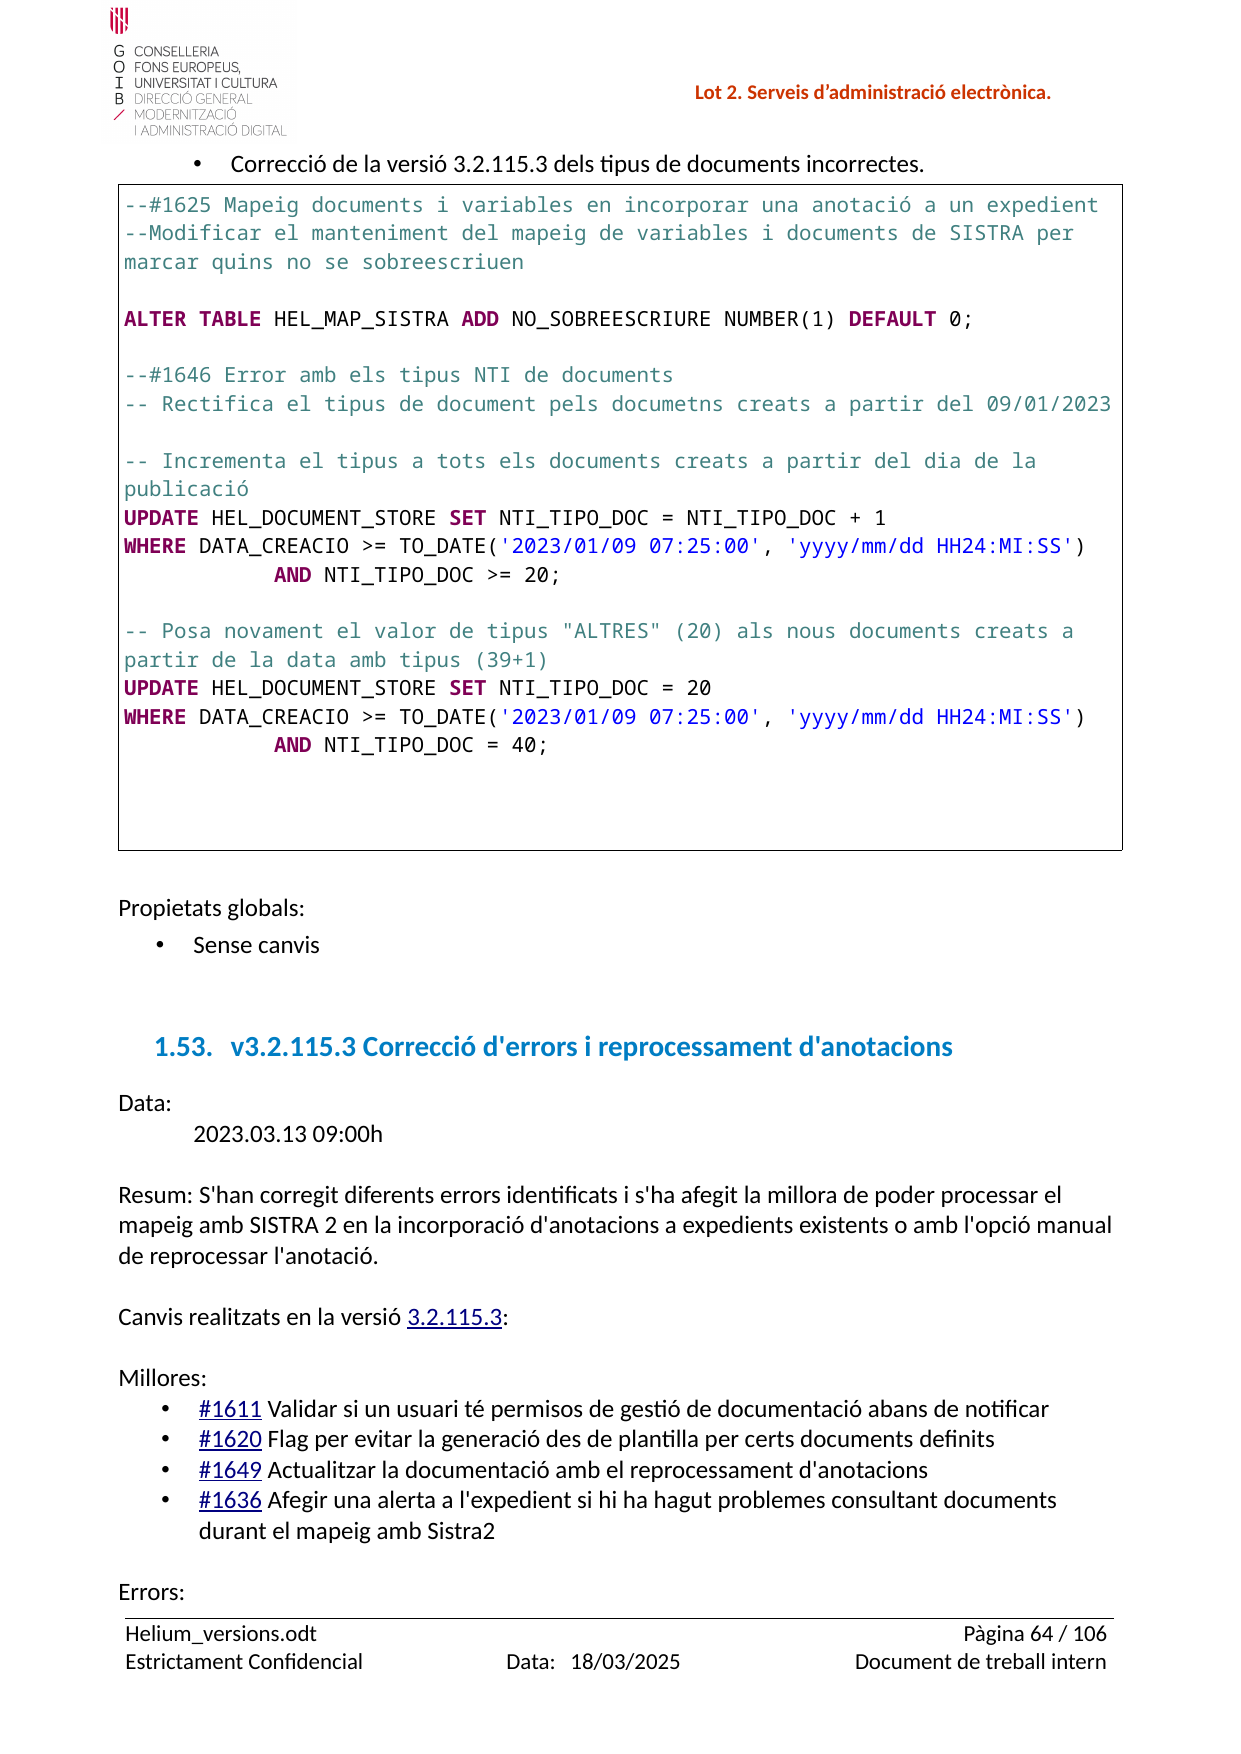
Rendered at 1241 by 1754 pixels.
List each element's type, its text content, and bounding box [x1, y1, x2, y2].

text Propietats globals: [118, 892, 1122, 923]
subtitle v3.2.115.3 Correcció d'errors i reprocessament d'anotacions [153, 1028, 1122, 1064]
picture [100, 0, 297, 144]
list #1636 Afegir una alerta a l'expedient si hi ha hagut problemes consultant documents durant el mapeig amb Sistra2 [161, 1484, 1122, 1545]
text 2023.03.13 09:00h [118, 1118, 1122, 1148]
list Sense canvis [156, 929, 1122, 959]
text Data: [118, 1087, 1122, 1118]
text Millores: [118, 1362, 1122, 1393]
table_header --#1625 Mapeig documents i variables en incorporar una anotació a un expedient --Modificar el manteniment del mapeig de variables i documents de SISTRA per marcar quins no se sobreescriuen ALTER TABLE HEL_MAP_SISTRA ADD NO_SOBREESCRIURE NUMBER(1) DEFAULT 0; --#1646 Error amb els tipus NTI de documents -- Rectifica el tipus de document pels documetns creats a partir del 09/01/2023 -- Incrementa el tipus a tots els documents creats a partir del dia de la publicació UPDATE HEL_DOCUMENT_STORE SET NTI_TIPO_DOC = NTI_TIPO_DOC + 1 WHERE DATA_CREACIO >= TO_DATE('2023/01/09 07:25:00', 'yyyy/mm/dd HH24:MI:SS') AND NTI_TIPO_DOC >= 20; -- Posa novament el valor de tipus "ALTRES" (20) als nous documents creats a partir de la data amb tipus (39+1) UPDATE HEL_DOCUMENT_STORE SET NTI_TIPO_DOC = 20 WHERE DATA_CREACIO >= TO_DATE('2023/01/09 07:25:00', 'yyyy/mm/dd HH24:MI:SS') AND NTI_TIPO_DOC = 40; [119, 185, 1122, 850]
list #1620 Flag per evitar la generació des de plantilla per certs documents definits [161, 1423, 1122, 1454]
list #1649 Actualitzar la documentació amb el reprocessament d'anotacions [161, 1454, 1122, 1484]
text Errors: [118, 1576, 1122, 1606]
list #1611 Validar si un usuari té permisos de gestió de documentació abans de notificar [161, 1393, 1122, 1423]
list Correcció de la versió 3.2.115.3 dels tipus de documents incorrectes. [193, 148, 1122, 178]
text Canvis realitzats en la versió 3.2.115.3: [118, 1301, 1122, 1332]
text Resum: S'han corregit diferents errors identificats i s'ha afegit la millora de poder processar el mapeig amb SISTRA 2 en la incorporació d'anotacions a expedients existents o amb l'opció manual de reprocessar l'anotació. [118, 1179, 1122, 1271]
